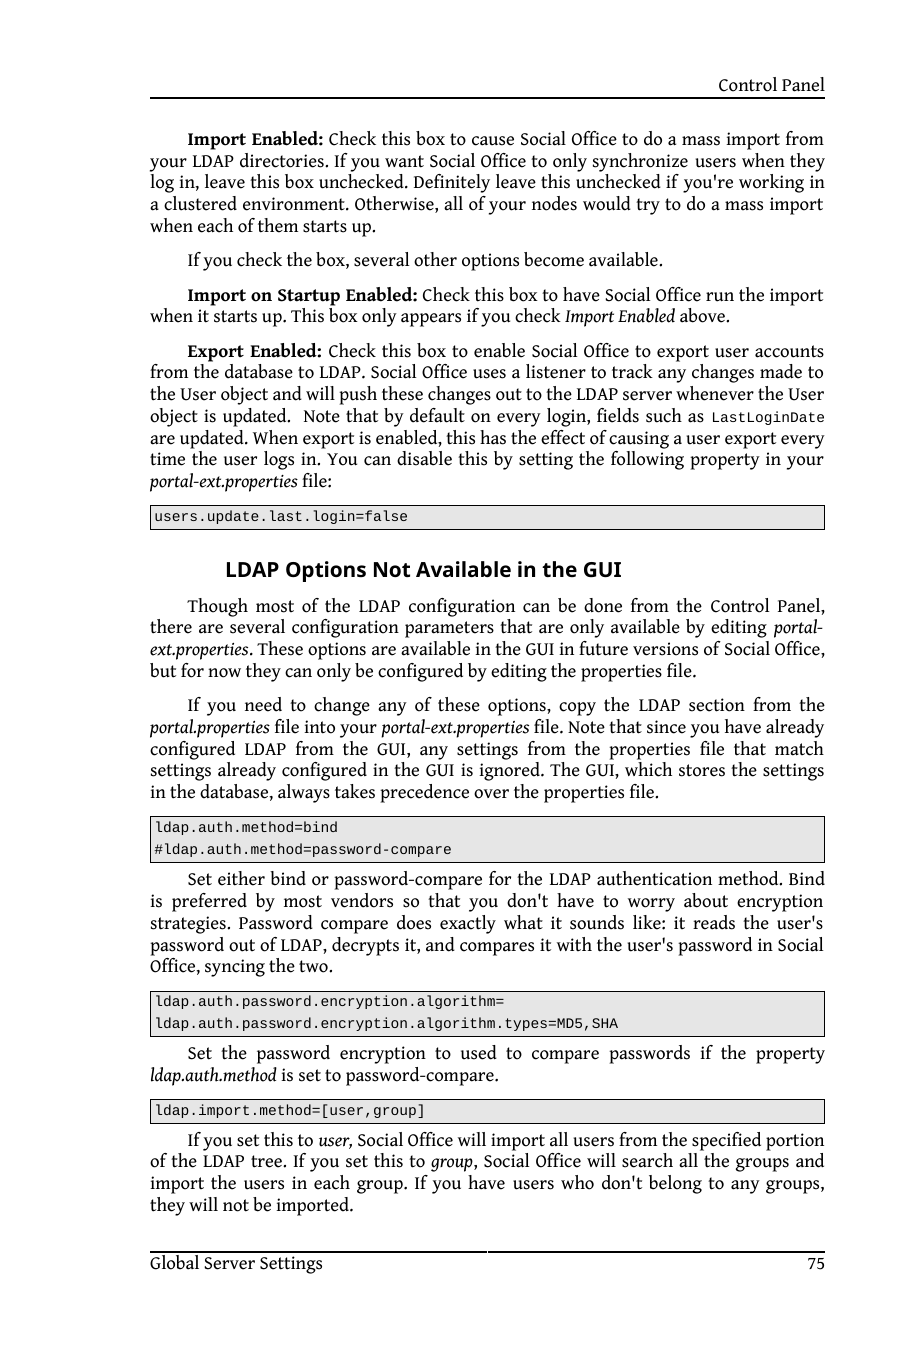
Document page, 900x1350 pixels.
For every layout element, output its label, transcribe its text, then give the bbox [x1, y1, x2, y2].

text Import on Startup Enabled: Check this box to have Social Office run the import when it starts up. This box only appears if you check Import Enabled above. [150, 284, 825, 328]
text If you need to change any of these options, copy the LDAP section from the portal.properties file into your portal-ext.properties file. Note that since you have already configured LDAP from the GUI, any settings from the properties file that match settings already configured in the GUI is ignored. The GUI, which stores the settings in the database, always takes precedence over the properties file. [150, 695, 825, 804]
text Set either bind or password-compare for the LDAP authentication method. Bind is preferred by most vendors so that you don't have to worry about encryption strategies. Password compare does exactly what it sounds like: it reads the user's password out of LDAP, decrypts it, and compares it with the user's password in Social Office, syncing the two. [150, 869, 825, 978]
text ldap.auth.password.encryption.algorithm= [151, 992, 824, 1011]
text #ldap.auth.method=password-compare [151, 839, 824, 862]
text Though most of the LDAP configuration can be done from the Control Panel, there are several configuration parameters that are only available by editing portal-ext.properties. These options are available in the GUI in future versions of Social Office, but for now they can only be configured by editing the properties file. [150, 596, 825, 683]
text If you check the box, several other options become available. [150, 250, 825, 272]
text ldap.import.method=[user,group] [151, 1100, 824, 1123]
text If you set this to user, Social Office will import all users from the specified portion of the LDAP tree. If you set this to group, Social Office will search all the groups and import the users in each group. If you have users who don't belong to any groups, they will not be imported. [150, 1130, 825, 1217]
subtitle LDAP Options Not Available in the GUI [225, 555, 825, 583]
text Set the password encryption to used to compare passwords if the property ldap.auth.method is set to password-compare. [150, 1043, 825, 1087]
text ldap.auth.method=bind [151, 817, 824, 837]
text ldap.auth.password.encryption.algorithm.types=MD5,SHA [151, 1013, 824, 1036]
text Export Enabled: Check this box to enable Social Office to export user accounts from the database to LDAP. Social Office uses a listener to track any changes made to the User object and will push these changes out to the LDAP server whenever the User object is updated. Note that by default on every login, fields such as LastLoginDate are updated. When export is enabled, this has the effect of causing a user export every time the user logs in. You can disable this by setting the following property in your portal-ext.properties file: [150, 341, 825, 493]
text users.update.last.login=false [151, 506, 824, 529]
text Import Enabled: Check this box to cause Social Office to do a mass import from your LDAP directories. If you want Social Office to only synchronize users when they log in, leave this box unchecked. Definitely leave this unchecked if you're working in a clustered environment. Otherwise, all of your nodes would try to do a mass import when each of them starts up. [150, 129, 825, 238]
